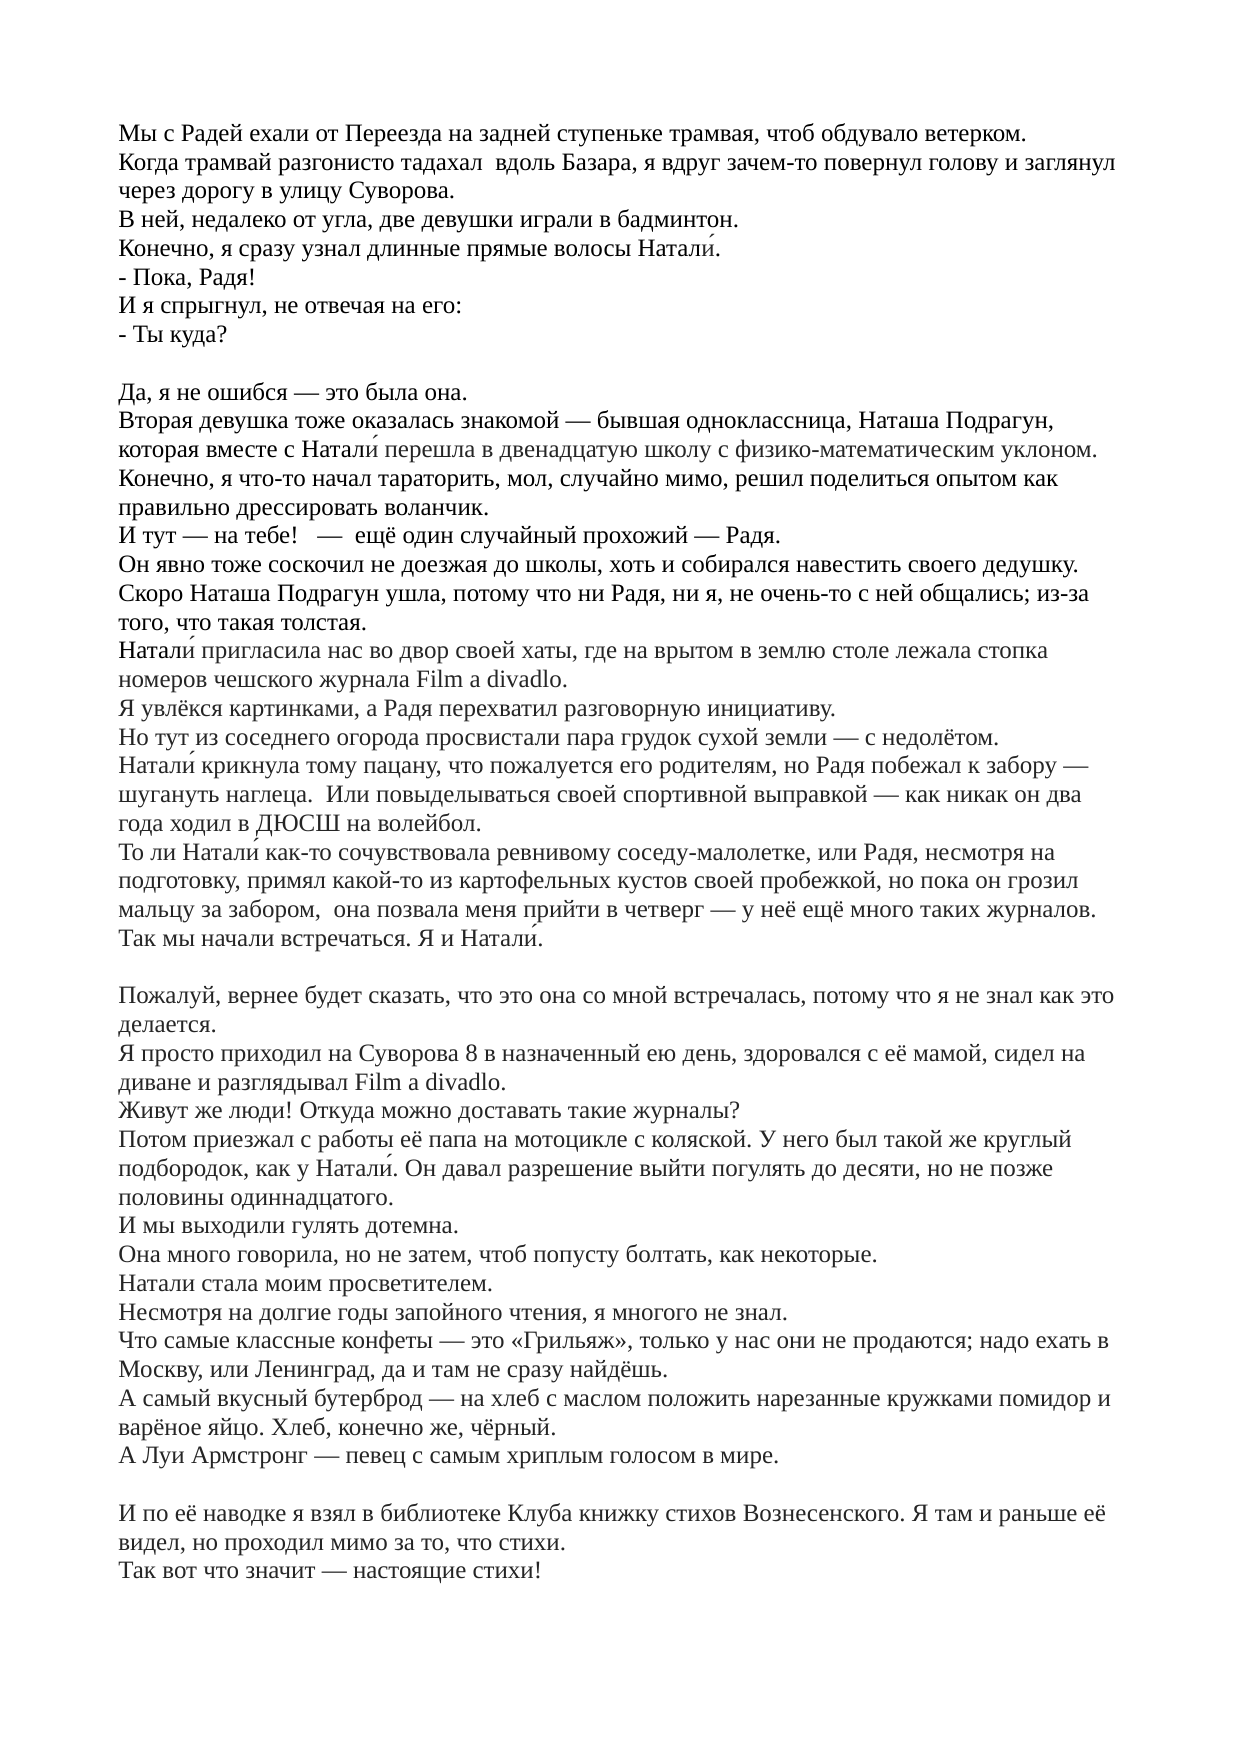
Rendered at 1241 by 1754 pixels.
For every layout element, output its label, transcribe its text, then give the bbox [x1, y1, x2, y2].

text Живут же люди! Откуда можно доставать такие журналы? [118, 1096, 1122, 1124]
text - Ты куда? [118, 319, 1122, 348]
text А Луи Армстронг — певец с самым хриплым голосом в мире. [118, 1441, 1122, 1469]
text В ней, недалеко от угла, две девушки играли в бадминтон. [118, 204, 1122, 233]
text Он явно тоже соскочил не доезжая до школы, хоть и собирался навестить своего дедушку. [118, 549, 1122, 578]
text И по её наводке я взял в библиотеке Клуба книжку стихов Вознесенского. Я там и раньше её видел, но проходил мимо за то, что стихи. [118, 1498, 1122, 1556]
text Я просто приходил на Суворова 8 в назначенный ею день, здоровался с её мамой, сидел на диване и разглядывал Film a divadlo. [118, 1038, 1122, 1096]
text - Пока, Радя! [118, 262, 1122, 291]
text Пожалуй, вернее будет сказать, что это она со мной встречалась, потому что я не знал как это делается. [118, 981, 1122, 1038]
text Она много говорила, но не затем, чтоб попусту болтать, как некоторые. [118, 1239, 1122, 1268]
text И тут — на тебе! — ещё один случайный прохожий — Радя. [118, 521, 1122, 549]
text Мы с Радей ехали от Переезда на задней ступеньке трамвая, чтоб обдувало ветерком. [118, 118, 1122, 147]
text Что самые классные конфеты — это «Грильяж», только у нас они не продаются; надо ехать в Москву, или Ленинград, да и там не сразу найдёшь. [118, 1326, 1122, 1383]
text Натали́ пригласила нас во двор своей хаты, где на врытом в землю столе лежала стопка номеров чешского журнала Film a divadlo. [118, 636, 1122, 693]
text Да, я не ошибся — это была она. [118, 377, 1122, 406]
text Скоро Наташа Подрагун ушла, потому что ни Радя, ни я, не очень-то с ней общались; из-за того, что такая толстая. [118, 578, 1122, 636]
text Несмотря на долгие годы запойного чтения, я многого не знал. [118, 1297, 1122, 1326]
text Я увлёкся картинками, а Радя перехватил разговорную инициативу. [118, 693, 1122, 722]
text Натали стала моим просветителем. [118, 1268, 1122, 1297]
text И я спрыгнул, не отвечая на его: [118, 291, 1122, 319]
text Натали́ крикнула тому пацану, что пожалуется его родителям, но Радя побежал к забору — шугануть наглеца. Или повыделываться своей спортивной выправкой — как никак он два года ходил в ДЮСШ на волейбол. [118, 751, 1122, 837]
text Когда трамвай разгонисто тадахал вдоль Базара, я вдруг зачем-то повернул голову и заглянул через дорогу в улицу Суворова. [118, 147, 1122, 204]
text Так мы начали встречаться. Я и Натали́. [118, 923, 1122, 952]
text Но тут из соседнего огорода просвистали пара грудок сухой земли — с недолётом. [118, 722, 1122, 751]
text Вторая девушка тоже оказалась знакомой — бывшая одноклассница, Наташа Подрагун, которая вместе с Натали́ перешла в двенадцатую школу с физико-математическим уклоном. [118, 406, 1122, 463]
text Конечно, я что-то начал тараторить, мол, случайно мимо, решил поделиться опытом как правильно дрессировать воланчик. [118, 463, 1122, 521]
text А самый вкусный бутерброд — на хлеб с маслом положить нарезанные кружками помидор и варёное яйцо. Хлеб, конечно же, чёрный. [118, 1383, 1122, 1441]
text То ли Натали́ как-то сочувствовала ревнивому соседу-малолетке, или Радя, несмотря на подготовку, примял какой-то из картофельных кустов своей пробежкой, но пока он грозил мальцу за забором, она позвала меня прийти в четверг — у неё ещё много таких журналов. [118, 837, 1122, 923]
text Так вот что значит — настоящие стихи! [118, 1556, 1122, 1584]
text Конечно, я сразу узнал длинные прямые волосы Натали́. [118, 233, 1122, 262]
text Потом приезжал с работы её папа на мотоцикле с коляской. У него был такой же круглый подбородок, как у Натали́. Он давал разрешение выйти погулять до десяти, но не позже половины одиннадцатого. [118, 1124, 1122, 1211]
text И мы выходили гулять дотемна. [118, 1211, 1122, 1239]
